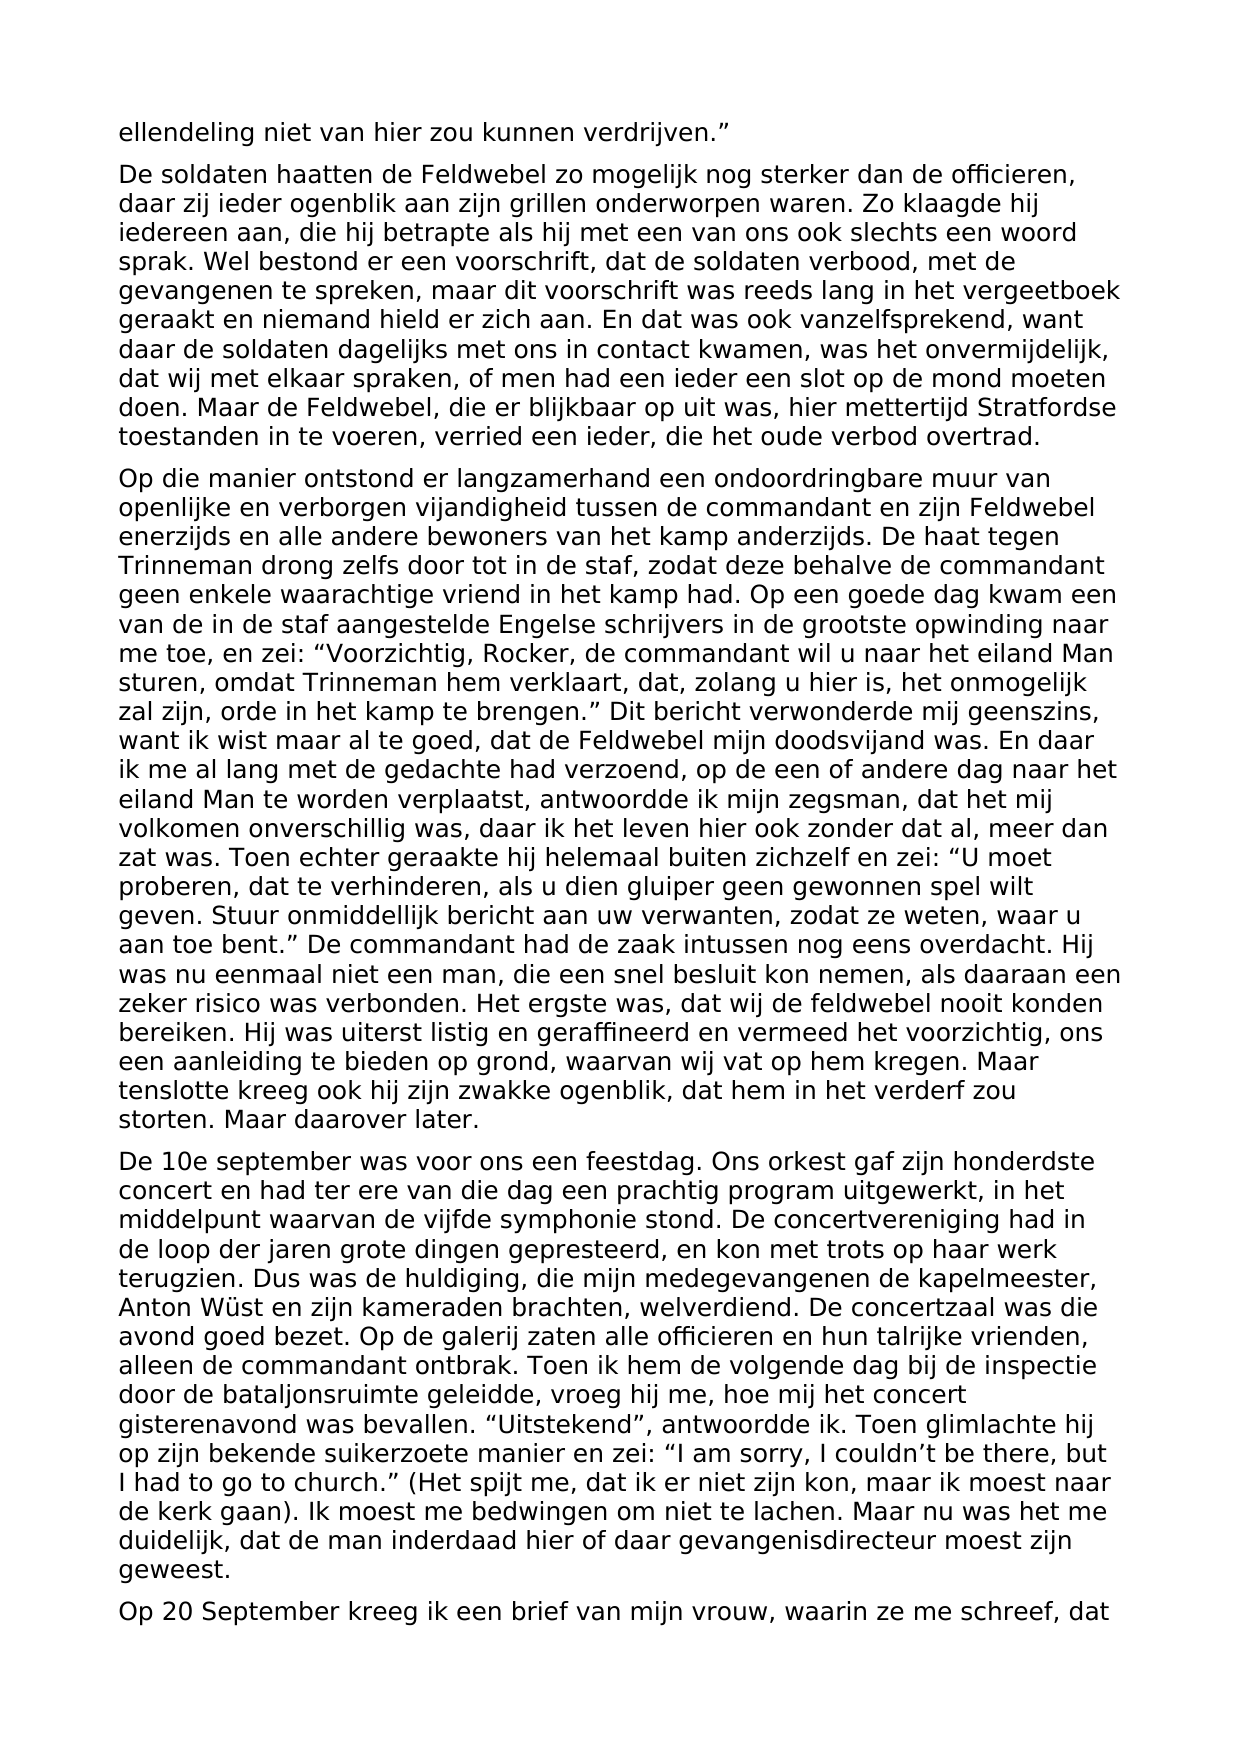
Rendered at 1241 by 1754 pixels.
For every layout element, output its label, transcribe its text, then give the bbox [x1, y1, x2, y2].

text Op 20 September kreeg ik een brief van mijn vrouw, waarin ze me schreef, dat [118, 1597, 1122, 1626]
text Op die manier ontstond er langzamerhand een ondoordringbare muur van openlijke en verborgen vijandigheid tussen de commandant en zijn Feldwebel enerzijds en alle andere bewoners van het kamp anderzijds. De haat tegen Trinneman drong zelfs door tot in de staf, zodat deze behalve de commandant geen enkele waarachtige vriend in het kamp had. Op een goede dag kwam een van de in de staf aangestelde Engelse schrijvers in de grootste opwinding naar me toe, en zei: “Voorzichtig, Rocker, de commandant wil u naar het eiland Man sturen, omdat Trinneman hem verklaart, dat, zolang u hier is, het onmogelijk zal zijn, orde in het kamp te brengen.” Dit bericht verwonderde mij geenszins, want ik wist maar al te goed, dat de Feldwebel mijn doodsvijand was. En daar ik me al lang met de gedachte had verzoend, op de een of andere dag naar het eiland Man te worden verplaatst, antwoordde ik mijn zegsman, dat het mij volkomen onverschillig was, daar ik het leven hier ook zonder dat al, meer dan zat was. Toen echter geraakte hij helemaal buiten zichzelf en zei: “U moet proberen, dat te verhinderen, als u dien gluiper geen gewonnen spel wilt geven. Stuur onmiddellijk bericht aan uw verwanten, zodat ze weten, waar u aan toe bent.” De commandant had de zaak intussen nog eens overdacht. Hij was nu eenmaal niet een man, die een snel besluit kon nemen, als daaraan een zeker risico was verbonden. Het ergste was, dat wij de feldwebel nooit konden bereiken. Hij was uiterst listig en geraffineerd en vermeed het voorzichtig, ons een aanleiding te bieden op grond, waarvan wij vat op hem kregen. Maar tenslotte kreeg ook hij zijn zwakke ogenblik, dat hem in het verderf zou storten. Maar daarover later. [118, 464, 1122, 1135]
text ellendeling niet van hier zou kunnen verdrijven.” [118, 118, 1122, 147]
text De 10e september was voor ons een feestdag. Ons orkest gaf zijn honderdste concert en had ter ere van die dag een prachtig program uitgewerkt, in het middelpunt waarvan de vijfde symphonie stond. De concertvereniging had in de loop der jaren grote dingen gepresteerd, en kon met trots op haar werk terugzien. Dus was de huldiging, die mijn medegevangenen de kapelmeester, Anton Wüst en zijn kameraden brachten, welverdiend. De concertzaal was die avond goed bezet. Op de galerij zaten alle officieren en hun talrijke vrienden, alleen de commandant ontbrak. Toen ik hem de volgende dag bij de inspectie door de bataljonsruimte geleidde, vroeg hij me, hoe mij het concert gisterenavond was bevallen. “Uitstekend”, antwoordde ik. Toen glimlachte hij op zijn bekende suikerzoete manier en zei: “I am sorry, I couldn’t be there, but I had to go to church.” (Het spijt me, dat ik er niet zijn kon, maar ik moest naar de kerk gaan). Ik moest me bedwingen om niet te lachen. Maar nu was het me duidelijk, dat de man inderdaad hier of daar gevangenisdirecteur moest zijn geweest. [118, 1147, 1122, 1585]
text De soldaten haatten de Feldwebel zo mogelijk nog sterker dan de officieren, daar zij ieder ogenblik aan zijn grillen onderworpen waren. Zo klaagde hij iedereen aan, die hij betrapte als hij met een van ons ook slechts een woord sprak. Wel bestond er een voorschrift, dat de soldaten verbood, met de gevangenen te spreken, maar dit voorschrift was reeds lang in het vergeetboek geraakt en niemand hield er zich aan. En dat was ook vanzelfsprekend, want daar de soldaten dagelijks met ons in contact kwamen, was het onvermijdelijk, dat wij met elkaar spraken, of men had een ieder een slot op de mond moeten doen. Maar de Feldwebel, die er blijkbaar op uit was, hier mettertijd Stratfordse toestanden in te voeren, verried een ieder, die het oude verbod overtrad. [118, 160, 1122, 451]
